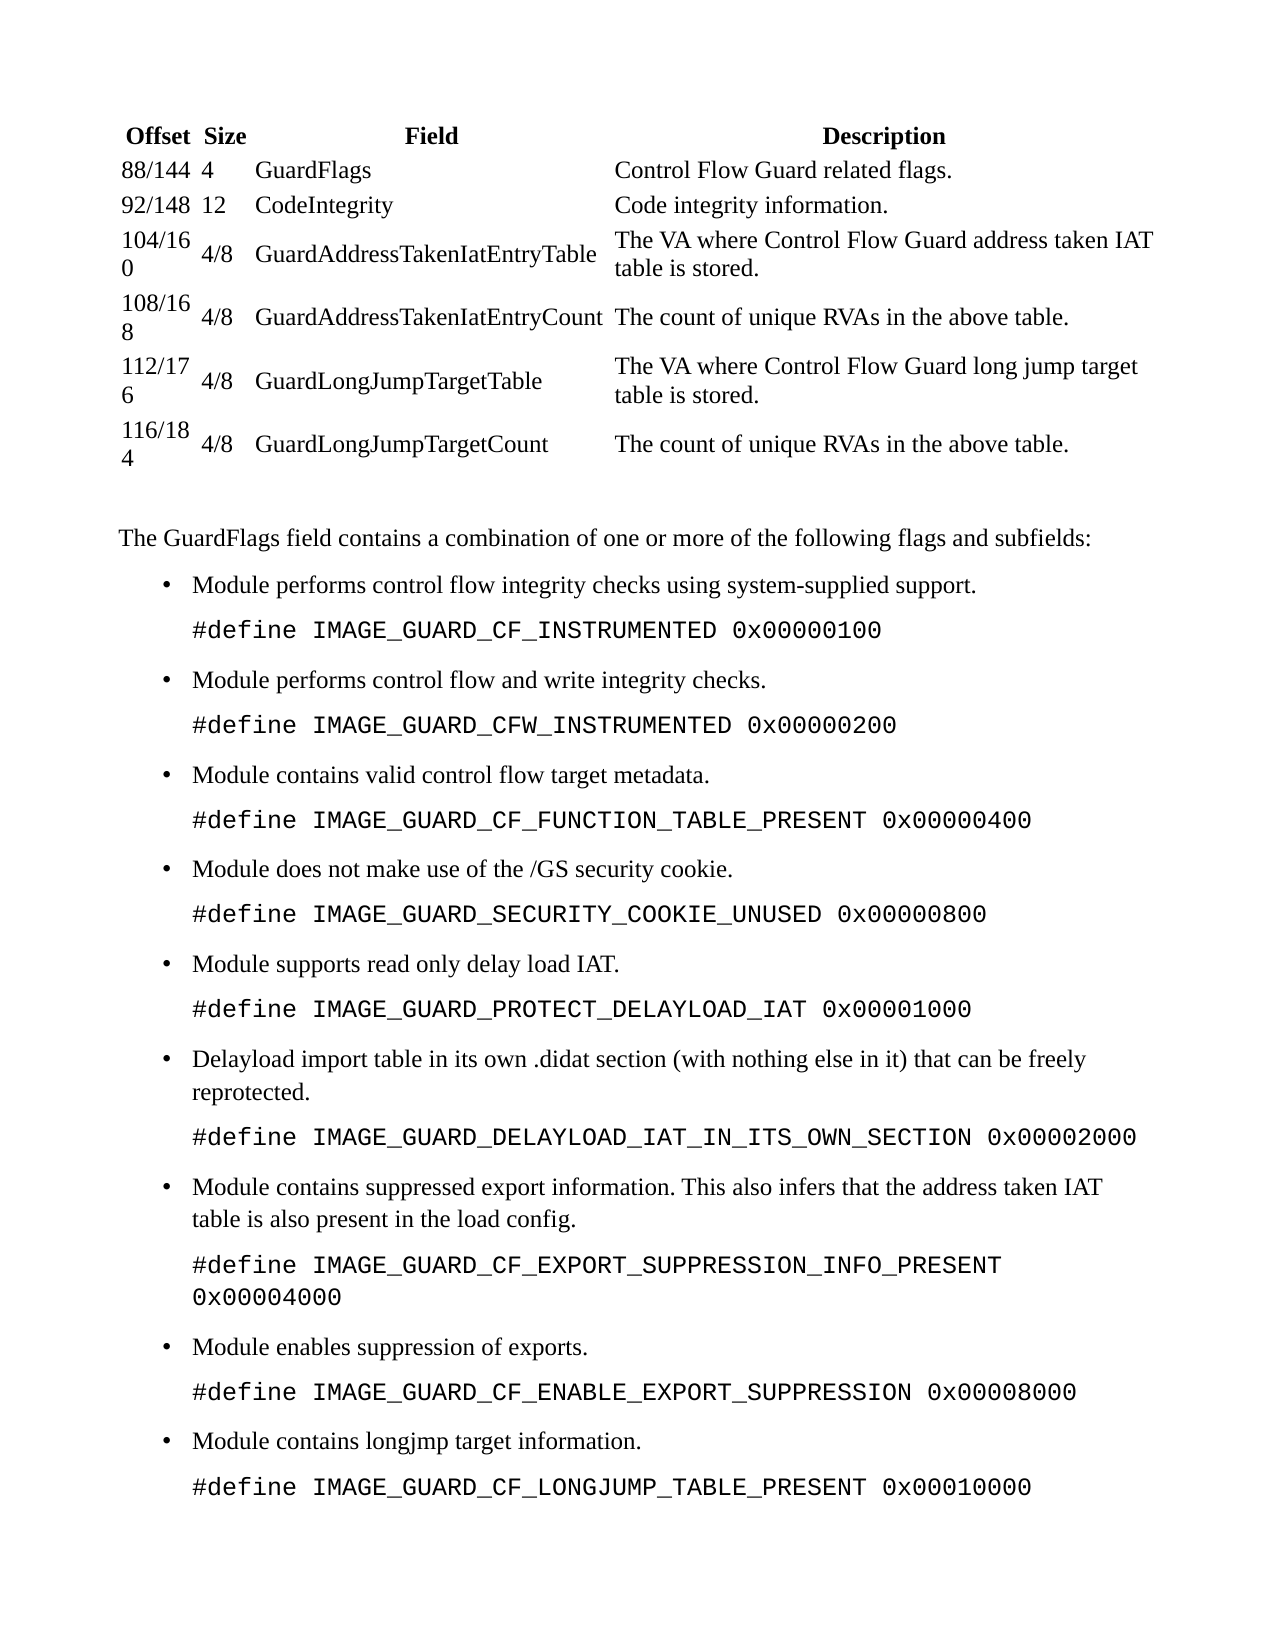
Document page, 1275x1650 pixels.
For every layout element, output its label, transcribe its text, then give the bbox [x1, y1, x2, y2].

table_cell GuardLongJumpTargetCount [252, 412, 611, 475]
table_cell GuardLongJumpTargetTable [252, 349, 611, 412]
list Module enables suppression of exports. [162, 1332, 1157, 1361]
table_cell 116/184 [118, 412, 198, 475]
table_cell 108/168 [118, 285, 198, 348]
table_header Description [611, 118, 1157, 153]
list Module contains valid control flow target metadata. [162, 760, 1157, 788]
table_cell The count of unique RVAs in the above table. [611, 412, 1157, 475]
table_header Size [198, 118, 252, 153]
list #define IMAGE_GUARD_SECURITY_COOKIE_UNUSED 0x00000800 [162, 902, 1157, 930]
list Module contains suppressed export information. This also infers that the address taken IAT table is also present in the load config. [162, 1172, 1157, 1233]
table_cell The VA where Control Flow Guard long jump target table is stored. [611, 349, 1157, 412]
table_header Field [252, 118, 611, 153]
table_cell CodeIntegrity [252, 187, 611, 222]
table_cell 88/144 [118, 153, 198, 187]
table_cell Control Flow Guard related flags. [611, 153, 1157, 187]
table_cell 4/8 [198, 285, 252, 348]
table_cell 4/8 [198, 349, 252, 412]
list Module does not make use of the /GS security cookie. [162, 854, 1157, 883]
table_cell 92/148 [118, 187, 198, 222]
list #define IMAGE_GUARD_DELAYLOAD_IAT_IN_ITS_OWN_SECTION 0x00002000 [162, 1124, 1157, 1153]
table_cell GuardAddressTakenIatEntryCount [252, 285, 611, 348]
table_cell 4/8 [198, 412, 252, 475]
list Module performs control flow integrity checks using system-supplied support. [162, 570, 1157, 599]
list #define IMAGE_GUARD_PROTECT_DELAYLOAD_IAT 0x00001000 [162, 997, 1157, 1025]
list #define IMAGE_GUARD_CF_EXPORT_SUPPRESSION_INFO_PRESENT 0x00004000 [162, 1252, 1157, 1313]
table_cell 12 [198, 187, 252, 222]
list #define IMAGE_GUARD_CF_FUNCTION_TABLE_PRESENT 0x00000400 [162, 807, 1157, 836]
table_cell Code integrity information. [611, 187, 1157, 222]
table_cell 4/8 [198, 222, 252, 285]
list Delayload import table in its own .didat section (with nothing else in it) that can be freely reprotected. [162, 1044, 1157, 1106]
table_cell 104/160 [118, 222, 198, 285]
table_cell 4 [198, 153, 252, 187]
list #define IMAGE_GUARD_CF_LONGJUMP_TABLE_PRESENT 0x00010000 [162, 1474, 1157, 1502]
table_cell 112/176 [118, 349, 198, 412]
text The GuardFlags field contains a combination of one or more of the following flags and subfields: [118, 523, 1157, 552]
table_cell The count of unique RVAs in the above table. [611, 285, 1157, 348]
list #define IMAGE_GUARD_CF_INSTRUMENTED 0x00000100 [162, 618, 1157, 646]
list Module contains longjmp target information. [162, 1426, 1157, 1455]
list Module performs control flow and write integrity checks. [162, 665, 1157, 694]
list Module supports read only delay load IAT. [162, 949, 1157, 978]
table_cell The VA where Control Flow Guard address taken IAT table is stored. [611, 222, 1157, 285]
table_cell GuardAddressTakenIatEntryTable [252, 222, 611, 285]
list #define IMAGE_GUARD_CF_ENABLE_EXPORT_SUPPRESSION 0x00008000 [162, 1379, 1157, 1408]
list #define IMAGE_GUARD_CFW_INSTRUMENTED 0x00000200 [162, 713, 1157, 741]
table_cell GuardFlags [252, 153, 611, 187]
table_header Offset [118, 118, 198, 153]
